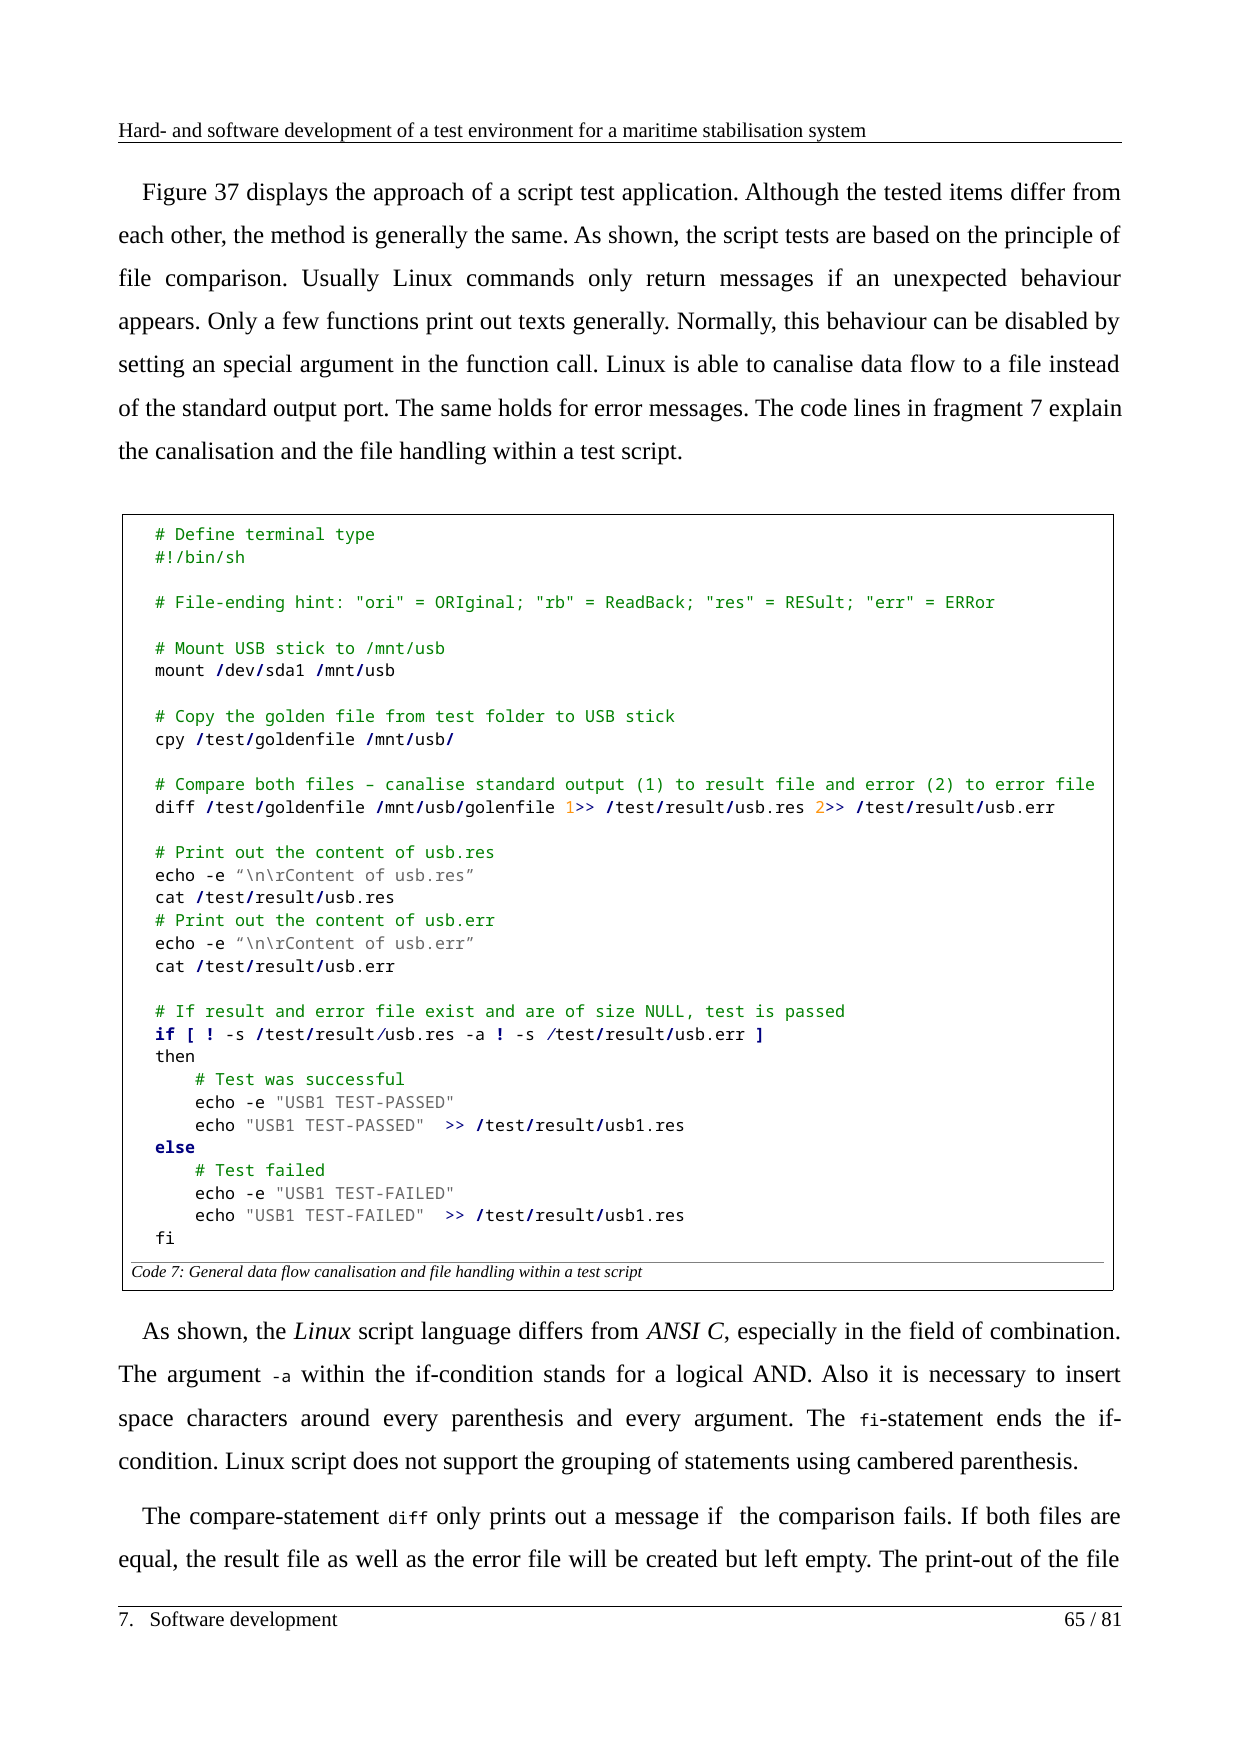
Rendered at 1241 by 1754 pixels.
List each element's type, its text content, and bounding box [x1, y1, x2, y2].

text Code 7: General data flow canalisation and file handling within a test script [131, 1263, 1104, 1281]
text echo -e “\n\rContent of usb.res” [131, 863, 1104, 886]
text fi [131, 1227, 1104, 1249]
text # Test failed [131, 1158, 1104, 1181]
text echo "USB1 TEST-PASSED" >> /test/result/usb1.res [131, 1113, 1104, 1136]
text # Print out the content of usb.err [131, 909, 1104, 931]
text # File-ending hint: "ori" = ORIginal; "rb" = ReadBack; "res" = RESult; "err" = ERRor [131, 591, 1104, 613]
text else [131, 1136, 1104, 1158]
text diff /test/goldenfile /mnt/usb/golenfile 1>> /test/result/usb.res 2>> /test/result/usb.err [131, 795, 1104, 818]
text then [131, 1045, 1104, 1068]
text echo -e "USB1 TEST-FAILED" [131, 1181, 1104, 1204]
text cat /test/result/usb.res [131, 886, 1104, 909]
text Figure 37 displays the approach of a script test application. Although the tested items differ from each other, the method is generally the same. As shown, the script tests are based on the principle of file comparison. Usually Linux commands only return messages if an unexpected behaviour appears. Only a few functions print out texts generally. Normally, this behaviour can be disabled by setting an special argument in the function call. Linux is able to canalise data flow to a file instead of the standard output port. The same holds for error messages. The code lines in fragment 7 explain the canalisation and the file handling within a test script. [118, 177, 1122, 464]
text # Copy the golden file from test folder to USB stick [131, 704, 1104, 727]
text echo "USB1 TEST-FAILED" >> /test/result/usb1.res [131, 1204, 1104, 1227]
text cpy /test/goldenfile /mnt/usb/ [131, 727, 1104, 750]
text echo -e "USB1 TEST-PASSED" [131, 1090, 1104, 1113]
text #!/bin/sh [131, 545, 1104, 568]
text # If result and error file exist and are of size NULL, test is passed [131, 999, 1104, 1022]
text echo -e “\n\rContent of usb.err” [131, 931, 1104, 954]
text # Mount USB stick to /mnt/usb [131, 636, 1104, 659]
text The compare-statement diff only prints out a message if the comparison fails. If both files are equal, the result file as well as the error file will be created but left empty. The print-out of the file [118, 1501, 1122, 1573]
text mount /dev/sda1 /mnt/usb [131, 659, 1104, 682]
text # Print out the content of usb.res [131, 841, 1104, 863]
text As shown, the Linux script language differs from ANSI C, especially in the field of combination. The argument -a within the if-condition stands for a logical AND. Also it is necessary to insert space characters around every parenthesis and every argument. The fi-statement ends the if-condition. Linux script does not support the grouping of statements using cambered parenthesis. [118, 491, 1122, 1474]
text if [ ! -s /test/result/usb.res -a ! -s /test/result/usb.err ] [131, 1022, 1104, 1045]
text cat /test/result/usb.err [131, 954, 1104, 977]
text # Compare both files – canalise standard output (1) to result file and error (2) to error file [131, 772, 1104, 795]
text # Test was successful [131, 1068, 1104, 1090]
text # Define terminal type [131, 523, 1104, 545]
